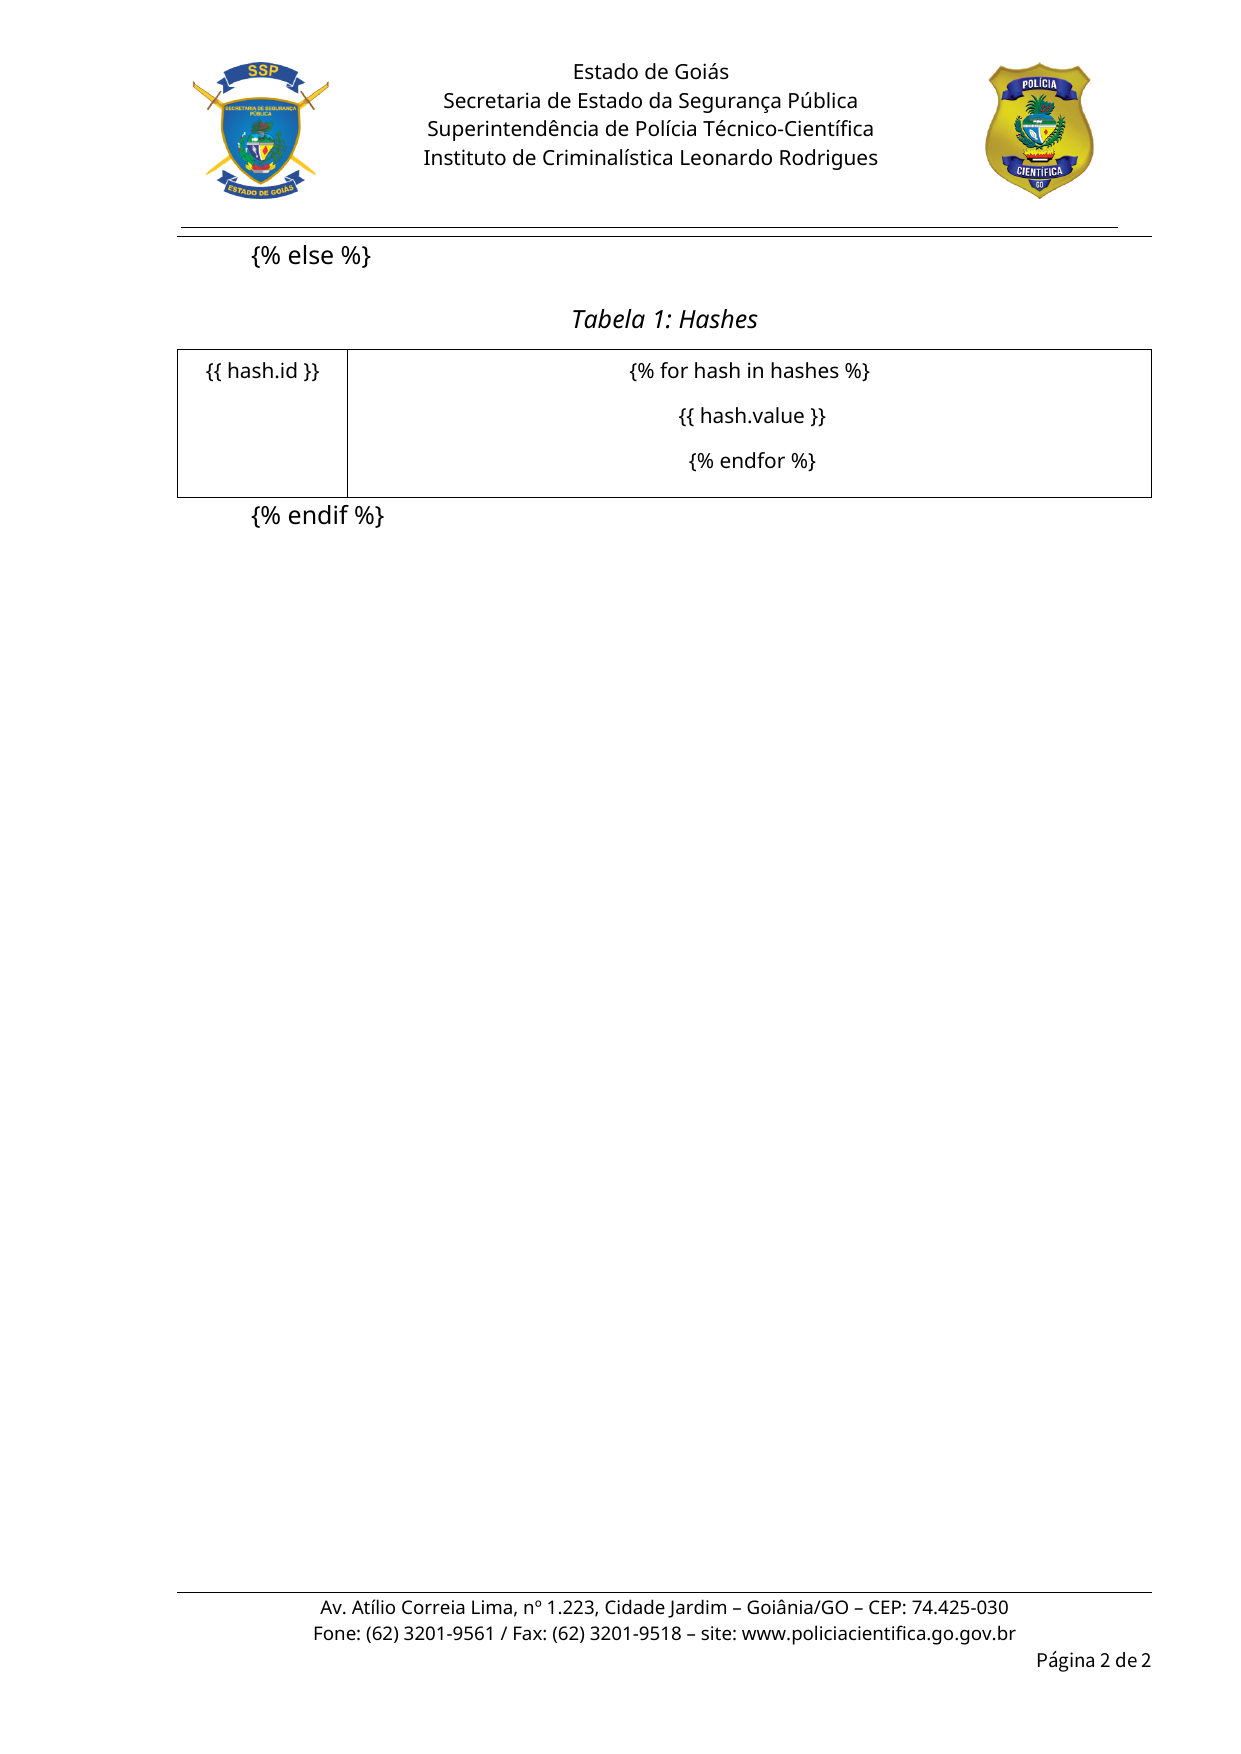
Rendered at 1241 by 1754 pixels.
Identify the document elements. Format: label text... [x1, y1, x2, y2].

table_header Tabela 1: Hashes [177, 296, 1152, 349]
picture [985, 62, 1094, 199]
text {% else %} [177, 237, 1152, 271]
picture [192, 62, 329, 199]
table_cell {{ hash.id }} [178, 350, 347, 497]
table_cell {% for hash in hashes %} {{ hash.value }} {% endfor %} [348, 350, 1151, 497]
text {% endif %} [177, 498, 1152, 532]
